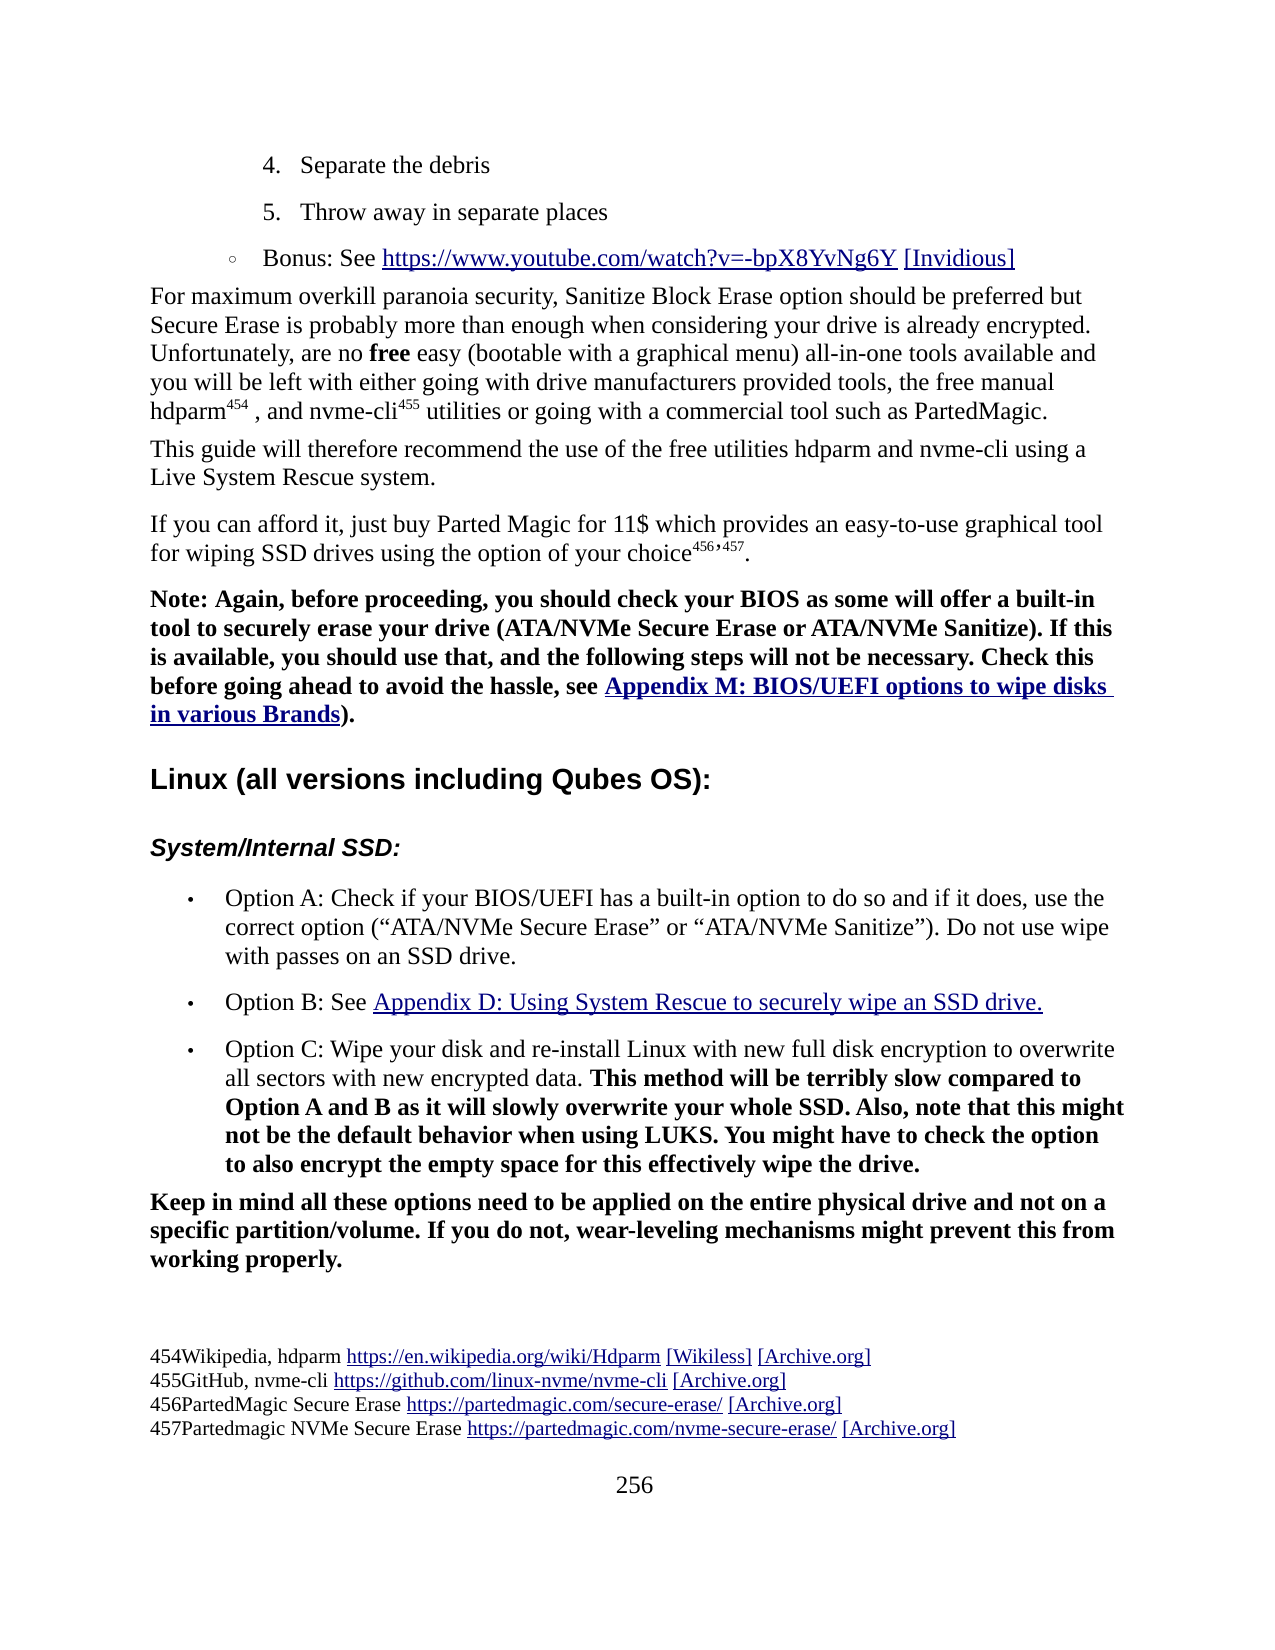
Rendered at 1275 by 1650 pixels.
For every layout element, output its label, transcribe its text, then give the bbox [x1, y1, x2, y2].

text PartedMagic Secure Erase https://partedmagic.com/secure-erase/ [Archive.org] [150, 1392, 1125, 1416]
text Keep in mind all these options need to be applied on the entire physical drive and not on a specific partition/volume. If you do not, wear-leveling mechanisms might prevent this from working properly. [150, 1187, 1125, 1273]
list Option C: Wipe your disk and re-install Linux with new full disk encryption to overwrite all sectors with new encrypted data. This method will be terribly slow compared to Option A and B as it will slowly overwrite your whole SSD. Also, note that this might not be the default behavior when using LUKS. You might have to check the option to also encrypt the empty space for this effectively wipe the drive. [187, 1034, 1125, 1178]
list Bonus: See https://www.youtube.com/watch?v=-bpX8YvNg6Y [Invidious] [225, 243, 1125, 272]
text If you can afford it, just buy Parted Magic for 11$ which provides an easy-to-use graphical tool for wiping SSD drives using the option of your choice’. [150, 509, 1125, 567]
list Option B: See Appendix D: Using System Rescue to securely wipe an SSD drive. [187, 987, 1125, 1016]
subtitle Linux (all versions including Qubes OS): [150, 762, 1125, 796]
text Note: Again, before proceeding, you should check your BIOS as some will offer a built-in tool to securely erase your drive (ATA/NVMe Secure Erase or ATA/NVMe Sanitize). If this is available, you should use that, and the following steps will not be necessary. Check this before going ahead to avoid the hassle, see Appendix M: BIOS/UEFI options to wipe disks in various Brands). [150, 584, 1125, 728]
text For maximum overkill paranoia security, Sanitize Block Erase option should be preferred but Secure Erase is probably more than enough when considering your drive is already encrypted. Unfortunately, are no free easy (bootable with a graphical menu) all-in-one tools available and you will be left with either going with drive manufacturers provided tools, the free manual hdparm , and nvme-cli utilities or going with a commercial tool such as PartedMagic. [150, 281, 1125, 425]
text GitHub, nvme-cli https://github.com/linux-nvme/nvme-cli [Archive.org] [150, 1368, 1125, 1392]
list Separate the debris [262, 150, 1125, 179]
text Partedmagic NVMe Secure Erase https://partedmagic.com/nvme-secure-erase/ [Archive.org] [150, 1416, 1125, 1440]
text Wikipedia, hdparm https://en.wikipedia.org/wiki/Hdparm [Wikiless] [Archive.org] [150, 1344, 1125, 1368]
text This guide will therefore recommend the use of the free utilities hdparm and nvme-cli using a Live System Rescue system. [150, 434, 1125, 491]
list Throw away in separate places [262, 197, 1125, 225]
subtitle System/Internal SSD: [150, 833, 1125, 862]
list Option A: Check if your BIOS/UEFI has a built-in option to do so and if it does, use the correct option (“ATA/NVMe Secure Erase” or “ATA/NVMe Sanitize”). Do not use wipe with passes on an SSD drive. [187, 883, 1125, 969]
